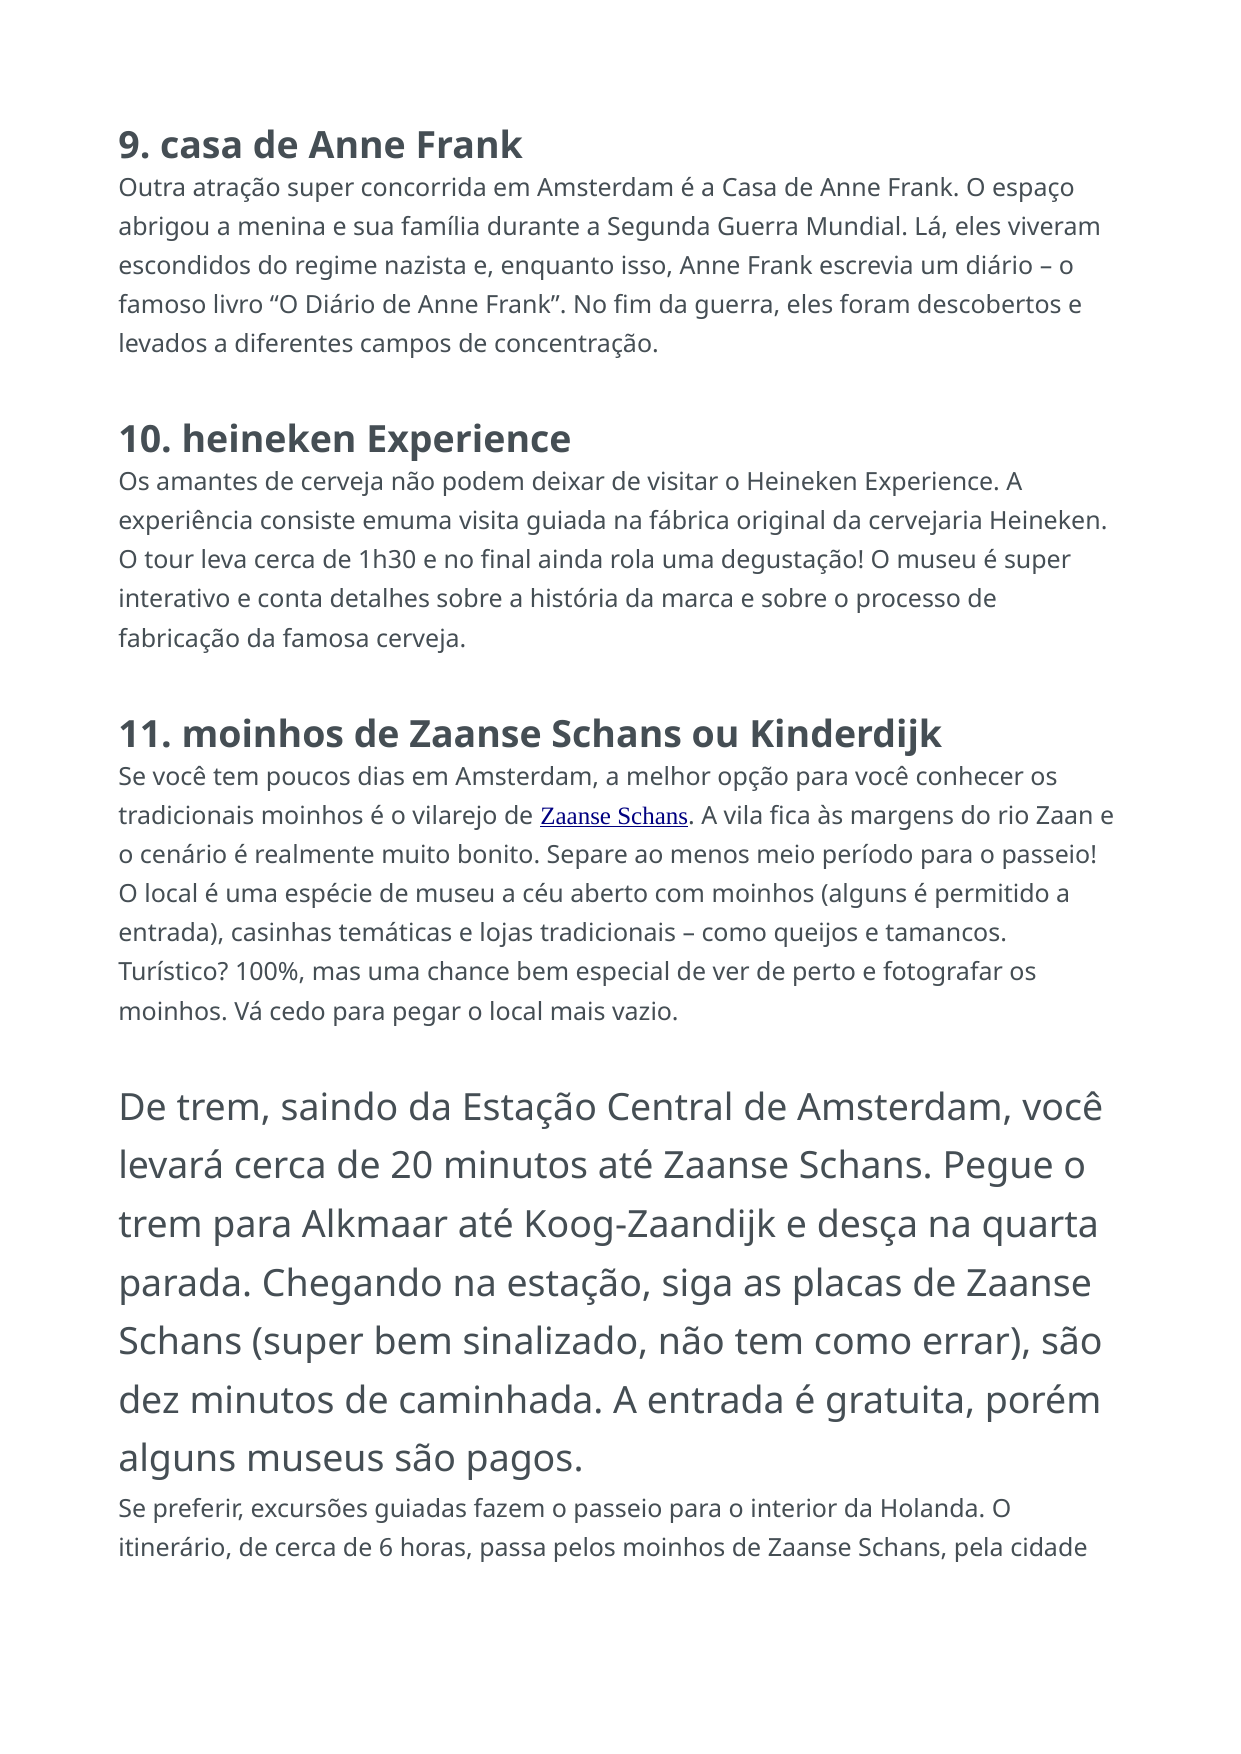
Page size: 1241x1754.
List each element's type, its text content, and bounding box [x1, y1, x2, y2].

text Outra atração super concorrida em Amsterdam é a Casa de Anne Frank. O espaço abrigou a menina e sua família durante a Segunda Guerra Mundial. Lá, eles viveram escondidos do regime nazista e, enquanto isso, Anne Frank escrevia um diário – o famoso livro “O Diário de Anne Frank”. No fim da guerra, eles foram descobertos e levados a diferentes campos de concentração. [118, 169, 1122, 360]
text Os amantes de cerveja não podem deixar de visitar o Heineken Experience. A experiência consiste emuma visita guiada na fábrica original da cervejaria Heineken. O tour leva cerca de 1h30 e no final ainda rola uma degustação! O museu é super interativo e conta detalhes sobre a história da marca e sobre o processo de fabricação da famosa cerveja. [118, 464, 1122, 654]
subtitle 10. heineken Experience [118, 413, 1122, 464]
subtitle 11. moinhos de Zaanse Schans ou Kinderdijk [118, 707, 1122, 758]
text Se preferir, excursões guiadas fazem o passeio para o interior da Holanda. O itinerário, de cerca de 6 horas, passa pelos moinhos de Zaanse Schans, pela cidade [118, 1490, 1122, 1564]
text Se você tem poucos dias em Amsterdam, a melhor opção para você conhecer os tradicionais moinhos é o vilarejo de Zaanse Schans. A vila fica às margens do rio Zaan e o cenário é realmente muito bonito. Separe ao menos meio período para o passeio! [118, 758, 1122, 871]
subtitle 9. casa de Anne Frank [118, 118, 1122, 169]
text De trem, saindo da Estação Central de Amsterdam, você levará cerca de 20 minutos até Zaanse Schans. Pegue o trem para Alkmaar até Koog-Zaandijk e desça na quarta parada. Chegando na estação, siga as placas de Zaanse Schans (super bem sinalizado, não tem como errar), são dez minutos de caminhada. A entrada é gratuita, porém alguns museus são pagos. [118, 1080, 1122, 1483]
text O local é uma espécie de museu a céu aberto com moinhos (alguns é permitido a entrada), casinhas temáticas e lojas tradicionais – como queijos e tamancos. Turístico? 100%, mas uma chance bem especial de ver de perto e fotografar os moinhos. Vá cedo para pegar o local mais vazio. [118, 876, 1122, 1027]
